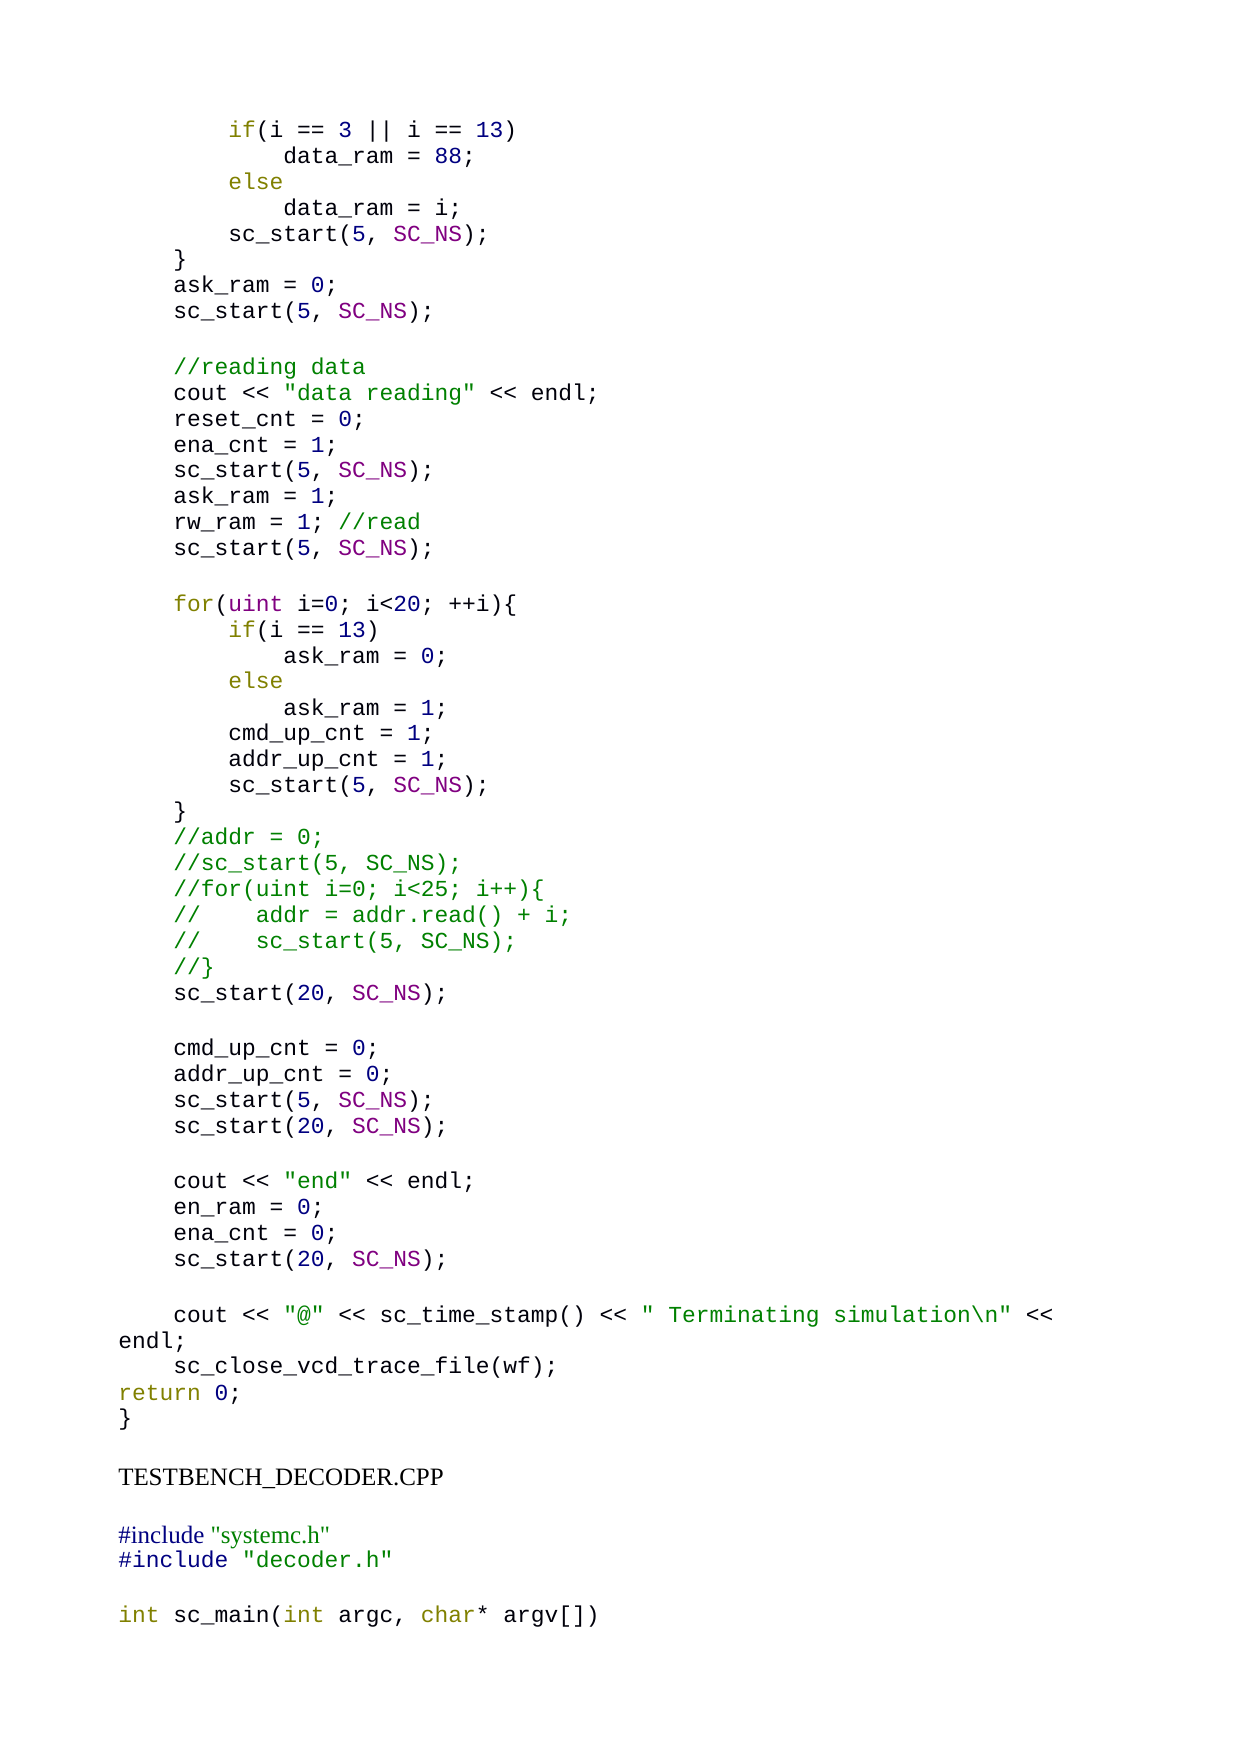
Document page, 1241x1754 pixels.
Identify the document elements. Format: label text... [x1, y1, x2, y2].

text sc_start(5, SC_NS); [118, 222, 1122, 248]
text ask_ram = 1; [118, 696, 1122, 722]
text cout << "@" << sc_time_stamp() << " Terminating simulation\n" << endl; [118, 1303, 1122, 1355]
text sc_start(5, SC_NS); [118, 459, 1122, 485]
text en_ram = 0; [118, 1196, 1122, 1222]
text ask_ram = 1; [118, 485, 1122, 511]
text addr_up_cnt = 1; [118, 748, 1122, 774]
text for(uint i=0; i<20; ++i){ [118, 592, 1122, 618]
text data_ram = i; [118, 196, 1122, 222]
text cmd_up_cnt = 1; [118, 722, 1122, 748]
text sc_start(5, SC_NS); [118, 300, 1122, 326]
text ask_ram = 0; [118, 644, 1122, 670]
text } [118, 1407, 1122, 1433]
text reset_cnt = 0; [118, 407, 1122, 433]
text cout << "data reading" << endl; [118, 381, 1122, 407]
text //for(uint i=0; i<25; i++){ [118, 877, 1122, 903]
text // sc_start(5, SC_NS); [118, 929, 1122, 955]
text data_ram = 88; [118, 144, 1122, 170]
text if(i == 13) [118, 618, 1122, 644]
text //addr = 0; [118, 826, 1122, 851]
text #include "systemc.h" [118, 1520, 1122, 1548]
text cmd_up_cnt = 0; [118, 1037, 1122, 1062]
text //reading data [118, 355, 1122, 381]
text ena_cnt = 0; [118, 1222, 1122, 1248]
text // addr = addr.read() + i; [118, 903, 1122, 929]
text sc_start(20, SC_NS); [118, 1114, 1122, 1140]
text sc_start(5, SC_NS); [118, 537, 1122, 563]
text if(i == 3 || i == 13) [118, 118, 1122, 144]
text ena_cnt = 1; [118, 433, 1122, 459]
text } [118, 799, 1122, 826]
text } [118, 248, 1122, 274]
text sc_start(5, SC_NS); [118, 774, 1122, 799]
text #include "decoder.h" [118, 1548, 1122, 1574]
text TESTBENCH_DECODER.CPP [118, 1462, 1122, 1491]
text addr_up_cnt = 0; [118, 1062, 1122, 1088]
text //} [118, 955, 1122, 981]
text int sc_main(int argc, char* argv[]) [118, 1604, 1122, 1630]
text sc_start(20, SC_NS); [118, 981, 1122, 1007]
text ask_ram = 0; [118, 274, 1122, 300]
text rw_ram = 1; //read [118, 511, 1122, 537]
text return 0; [118, 1381, 1122, 1407]
text //sc_start(5, SC_NS); [118, 851, 1122, 877]
text sc_close_vcd_trace_file(wf); [118, 1355, 1122, 1381]
text else [118, 170, 1122, 196]
text sc_start(5, SC_NS); [118, 1088, 1122, 1114]
text else [118, 670, 1122, 696]
text cout << "end" << endl; [118, 1170, 1122, 1196]
text sc_start(20, SC_NS); [118, 1248, 1122, 1273]
